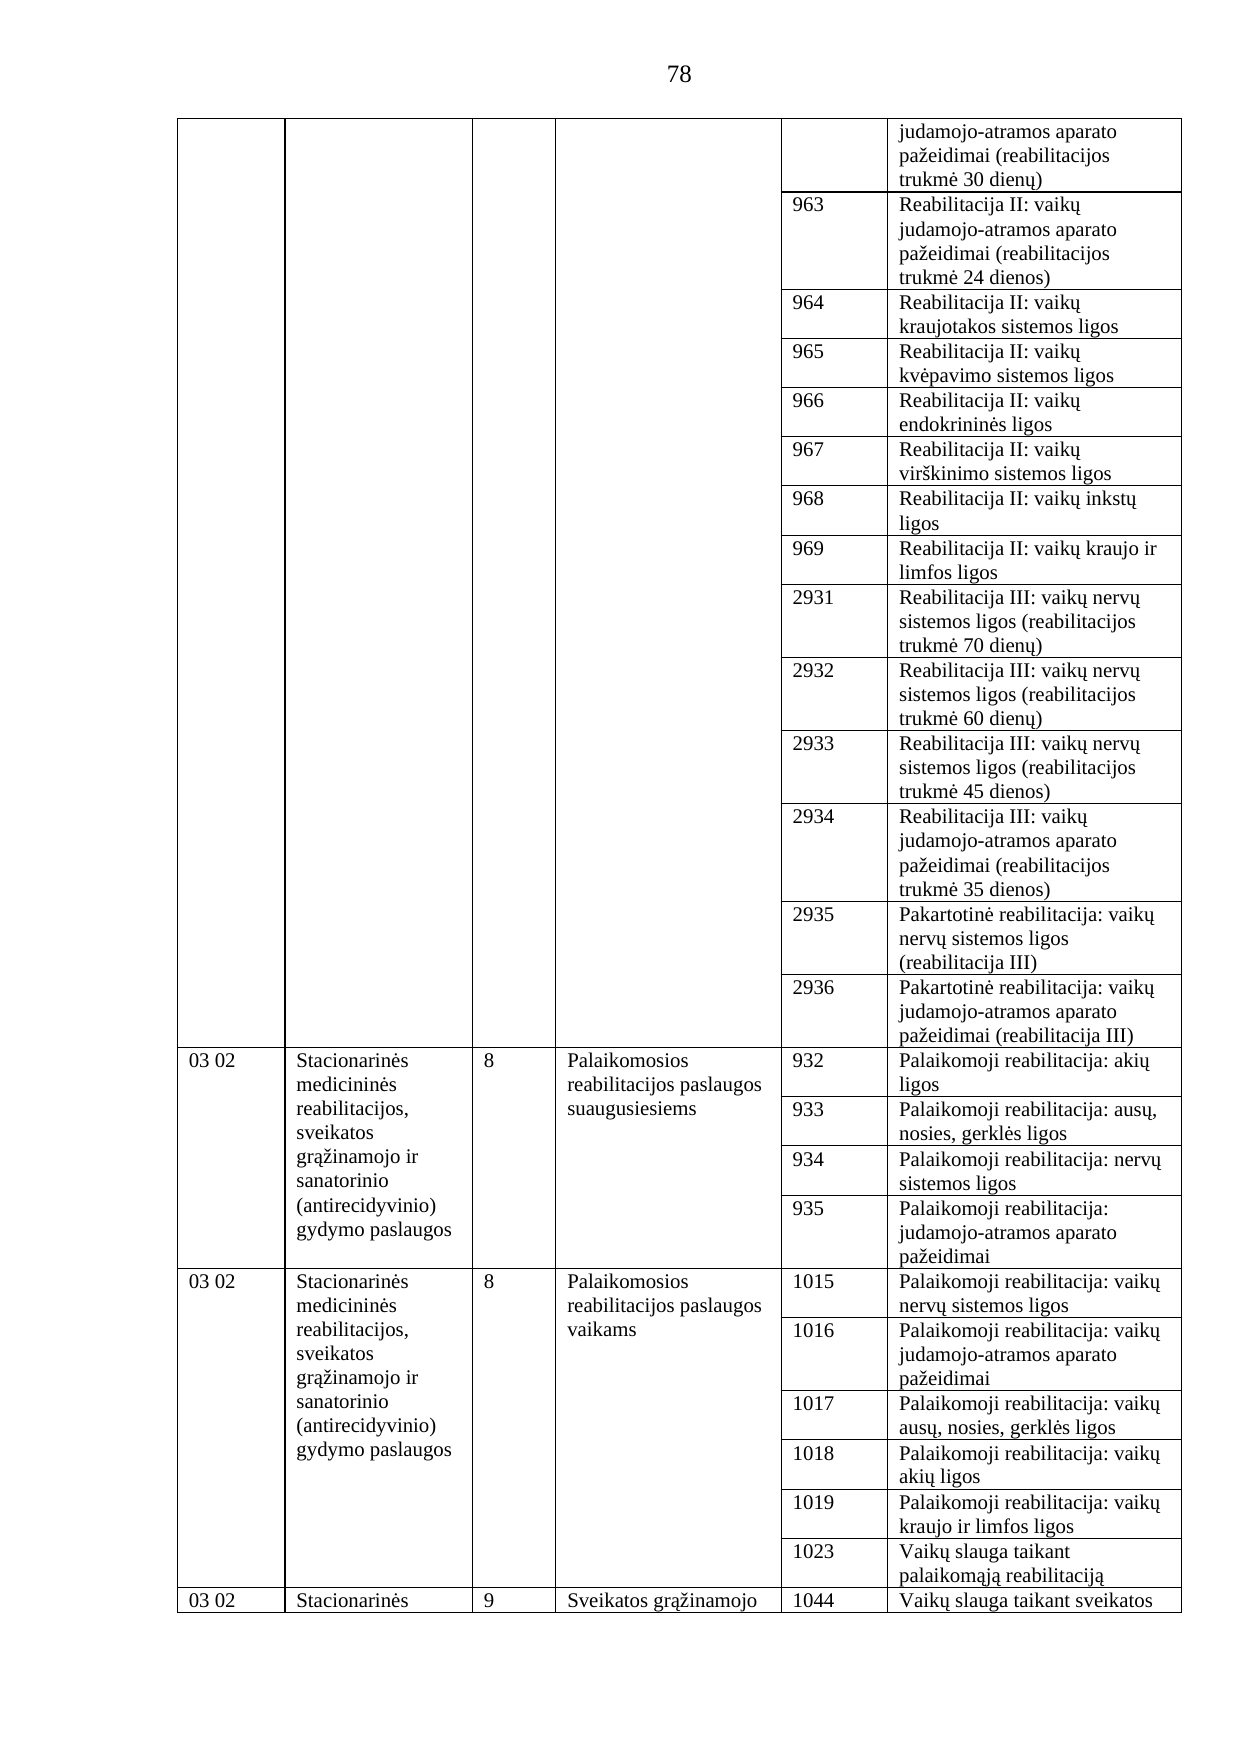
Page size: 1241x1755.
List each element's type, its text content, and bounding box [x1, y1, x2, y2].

table_cell 8 [473, 1048, 555, 1268]
table_cell 1017 [782, 1391, 887, 1439]
table_cell 932 [782, 1048, 887, 1096]
table_cell Reabilitacija II: vaikų kraujotakos sistemos ligos [888, 290, 1181, 338]
table_cell 969 [782, 536, 887, 584]
table_cell Reabilitacija II: vaikų judamojo-atramos aparato pažeidimai (reabilitacijos trukmė 24 dienos) [888, 193, 1181, 289]
table_cell Palaikomoji reabilitacija: ausų, nosies, gerklės ligos [888, 1097, 1181, 1145]
table_cell judamojo-atramos aparato pažeidimai (reabilitacijos trukmė 30 dienų) [888, 119, 1181, 191]
table_cell 965 [782, 339, 887, 387]
table_cell Reabilitacija II: vaikų kraujo ir limfos ligos [888, 536, 1181, 584]
table_cell 964 [782, 290, 887, 338]
table_cell Sveikatos grąžinamojo [556, 1588, 781, 1612]
table_cell [178, 119, 284, 1047]
table_cell 934 [782, 1146, 887, 1194]
table_cell Palaikomoji reabilitacija: vaikų ausų, nosies, gerklės ligos [888, 1391, 1181, 1439]
table_cell 1016 [782, 1318, 887, 1390]
table_cell Palaikomoji reabilitacija: vaikų judamojo-atramos aparato pažeidimai [888, 1318, 1181, 1390]
table_cell Palaikomoji reabilitacija: vaikų nervų sistemos ligos [888, 1269, 1181, 1317]
table_cell 1015 [782, 1269, 887, 1317]
table_cell Palaikomosios reabilitacijos paslaugos vaikams [556, 1269, 781, 1587]
table_cell [556, 119, 781, 1047]
table_cell 2932 [782, 658, 887, 730]
table_cell 2931 [782, 585, 887, 657]
table_cell 03 02 [178, 1588, 284, 1612]
table_cell 2935 [782, 902, 887, 974]
table_cell Palaikomoji reabilitacija: vaikų kraujo ir limfos ligos [888, 1490, 1181, 1538]
table_cell 1044 [782, 1588, 887, 1612]
table_cell Palaikomoji reabilitacija: vaikų akių ligos [888, 1440, 1181, 1488]
table_cell Palaikomoji reabilitacija: akių ligos [888, 1048, 1181, 1096]
table_cell Reabilitacija II: vaikų virškinimo sistemos ligos [888, 437, 1181, 485]
table_cell 2936 [782, 975, 887, 1047]
table_cell Reabilitacija III: vaikų nervų sistemos ligos (reabilitacijos trukmė 60 dienų) [888, 658, 1181, 730]
table_cell 2933 [782, 731, 887, 803]
table_cell 966 [782, 388, 887, 436]
table_cell 9 [473, 1588, 555, 1612]
table_cell Reabilitacija III: vaikų judamojo-atramos aparato pažeidimai (reabilitacijos trukmė 35 dienos) [888, 804, 1181, 901]
table_cell Palaikomosios reabilitacijos paslaugos suaugusiesiems [556, 1048, 781, 1268]
table_cell 8 [473, 1269, 555, 1587]
table_cell 933 [782, 1097, 887, 1145]
table_cell 03 02 [178, 1048, 284, 1268]
table_cell Reabilitacija II: vaikų inkstų ligos [888, 486, 1181, 534]
table_cell 03 02 [178, 1269, 284, 1587]
table_cell Pakartotinė reabilitacija: vaikų nervų sistemos ligos (reabilitacija III) [888, 902, 1181, 974]
table_cell Vaikų slauga taikant sveikatos [888, 1588, 1181, 1612]
table_cell 1019 [782, 1490, 887, 1538]
table_cell [286, 119, 472, 1047]
table_cell 1018 [782, 1440, 887, 1488]
table_cell Pakartotinė reabilitacija: vaikų judamojo-atramos aparato pažeidimai (reabilitacija III) [888, 975, 1181, 1047]
table_cell 935 [782, 1196, 887, 1268]
table_cell Stacionarinės [286, 1588, 472, 1612]
table_cell Palaikomoji reabilitacija: judamojo-atramos aparato pažeidimai [888, 1196, 1181, 1268]
table_cell Reabilitacija III: vaikų nervų sistemos ligos (reabilitacijos trukmė 70 dienų) [888, 585, 1181, 657]
table_cell 963 [782, 193, 887, 289]
table_cell Vaikų slauga taikant palaikomąją reabilitaciją [888, 1539, 1181, 1587]
table_cell 968 [782, 486, 887, 534]
table_cell Stacionarinės medicininės reabilitacijos, sveikatos grąžinamojo ir sanatorinio (antirecidyvinio) gydymo paslaugos [286, 1269, 472, 1587]
table_cell Reabilitacija III: vaikų nervų sistemos ligos (reabilitacijos trukmė 45 dienos) [888, 731, 1181, 803]
table_cell Stacionarinės medicininės reabilitacijos, sveikatos grąžinamojo ir sanatorinio (antirecidyvinio) gydymo paslaugos [286, 1048, 472, 1268]
table_cell [473, 119, 555, 1047]
table_cell Reabilitacija II: vaikų kvėpavimo sistemos ligos [888, 339, 1181, 387]
table_cell 2934 [782, 804, 887, 901]
table_cell [782, 119, 887, 191]
table_cell Reabilitacija II: vaikų endokrininės ligos [888, 388, 1181, 436]
table_cell 1023 [782, 1539, 887, 1587]
table_cell 967 [782, 437, 887, 485]
table_cell Palaikomoji reabilitacija: nervų sistemos ligos [888, 1146, 1181, 1194]
